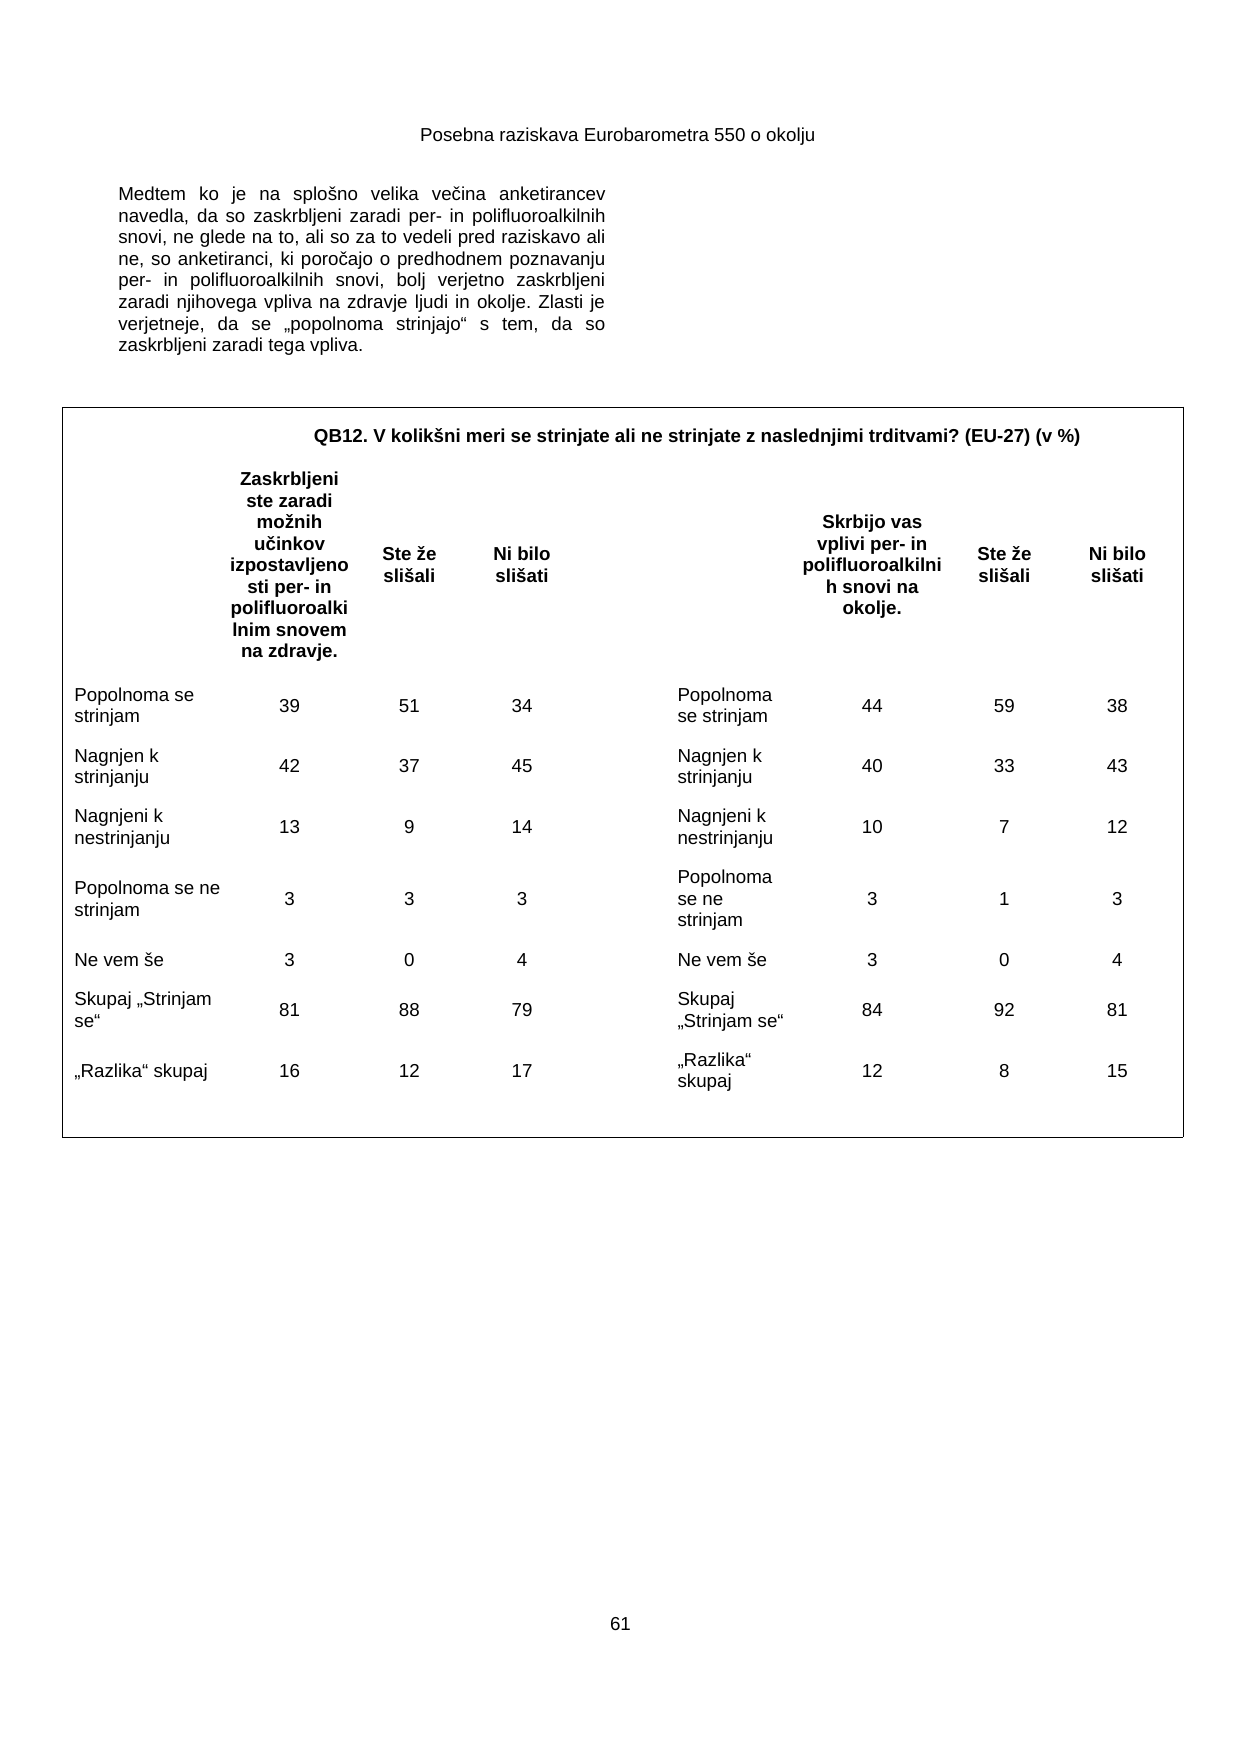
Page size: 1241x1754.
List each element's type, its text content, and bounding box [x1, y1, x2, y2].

table_cell 45 [465, 736, 578, 796]
table_cell [578, 796, 674, 857]
table_cell Popolnoma se ne strinjam [71, 857, 226, 940]
table_cell 15 [1061, 1040, 1174, 1101]
table_cell 12 [1061, 796, 1174, 857]
table_cell 37 [353, 736, 465, 796]
table_cell 33 [948, 736, 1061, 796]
table_cell 59 [948, 675, 1061, 736]
table_cell Ne vem še [674, 940, 796, 979]
table_header [71, 416, 226, 455]
table_cell 4 [465, 940, 578, 979]
table_cell [578, 979, 674, 1040]
table_cell 3 [226, 940, 353, 979]
table_cell 88 [353, 979, 465, 1040]
table_cell 39 [226, 675, 353, 736]
table_cell 44 [796, 675, 948, 736]
table_cell Nagnjen k strinjanju [71, 736, 226, 796]
table_cell [71, 455, 226, 675]
table_cell [578, 940, 674, 979]
table_cell 12 [353, 1040, 465, 1101]
table_cell 3 [796, 940, 948, 979]
table_cell Ste že slišali [948, 455, 1061, 675]
table_cell 0 [353, 940, 465, 979]
table_cell Nagnjeni k nestrinjanju [674, 796, 796, 857]
table_cell [578, 736, 674, 796]
table_cell 3 [465, 857, 578, 940]
table_cell Skupaj „Strinjam se“ [674, 979, 796, 1040]
table_cell 43 [1061, 736, 1174, 796]
table_cell Skrbijo vas vplivi per- in polifluoroalkilnih snovi na okolje. [796, 455, 948, 675]
table_cell 0 [948, 940, 1061, 979]
table_header QB12. V kolikšni meri se strinjate ali ne strinjate z naslednjimi trditvami? (EU-27) (v %) [226, 416, 1174, 455]
table_cell 7 [948, 796, 1061, 857]
table_cell 8 [948, 1040, 1061, 1101]
table_cell 34 [465, 675, 578, 736]
table_cell „Razlika“ skupaj [71, 1040, 226, 1101]
table_cell 3 [1061, 857, 1174, 940]
table_cell 84 [796, 979, 948, 1040]
table_cell 79 [465, 979, 578, 1040]
table_cell „Razlika“ skupaj [674, 1040, 796, 1101]
table_cell 3 [226, 857, 353, 940]
table_cell 14 [465, 796, 578, 857]
table_cell Skupaj „Strinjam se“ [71, 979, 226, 1040]
table_cell 51 [353, 675, 465, 736]
table_cell 12 [796, 1040, 948, 1101]
table_cell [578, 1040, 674, 1101]
table_cell 16 [226, 1040, 353, 1101]
table_cell Ni bilo slišati [465, 455, 578, 675]
table_cell 17 [465, 1040, 578, 1101]
table_cell Nagnjeni k nestrinjanju [71, 796, 226, 857]
table_cell Popolnoma se ne strinjam [674, 857, 796, 940]
table_cell 3 [796, 857, 948, 940]
text Medtem ko je na splošno velika večina anketirancev navedla, da so zaskrbljeni zaradi per- in polifluoroalkilnih snovi, ne glede na to, ali so za to vedeli pred raziskavo ali ne, so anketiranci, ki poročajo o predhodnem poznavanju per- in polifluoroalkilnih snovi, bolj verjetno zaskrbljeni zaradi njihovega vpliva na zdravje ljudi in okolje. Zlasti je verjetneje, da se „popolnoma strinjajo“ s tem, da so zaskrbljeni zaradi tega vpliva. [118, 183, 605, 356]
table_cell [578, 857, 674, 940]
table_cell Popolnoma se strinjam [71, 675, 226, 736]
table_cell [674, 455, 796, 675]
table_cell Ni bilo slišati [1061, 455, 1174, 675]
table_cell 1 [948, 857, 1061, 940]
table_cell 13 [226, 796, 353, 857]
table_cell 38 [1061, 675, 1174, 736]
table_cell 4 [1061, 940, 1174, 979]
table_cell Nagnjen k strinjanju [674, 736, 796, 796]
table_cell 40 [796, 736, 948, 796]
table_cell 81 [226, 979, 353, 1040]
table_cell 9 [353, 796, 465, 857]
table_cell Ste že slišali [353, 455, 465, 675]
table_cell 92 [948, 979, 1061, 1040]
table_cell 3 [353, 857, 465, 940]
table_cell [578, 455, 674, 675]
table_cell [578, 675, 674, 736]
table_cell 10 [796, 796, 948, 857]
table_cell Ne vem še [71, 940, 226, 979]
table_cell 42 [226, 736, 353, 796]
table_cell 81 [1061, 979, 1174, 1040]
table_cell Popolnoma se strinjam [674, 675, 796, 736]
table_cell Zaskrbljeni ste zaradi možnih učinkov izpostavljenosti per- in polifluoroalkilnim snovem na zdravje. [226, 455, 353, 675]
